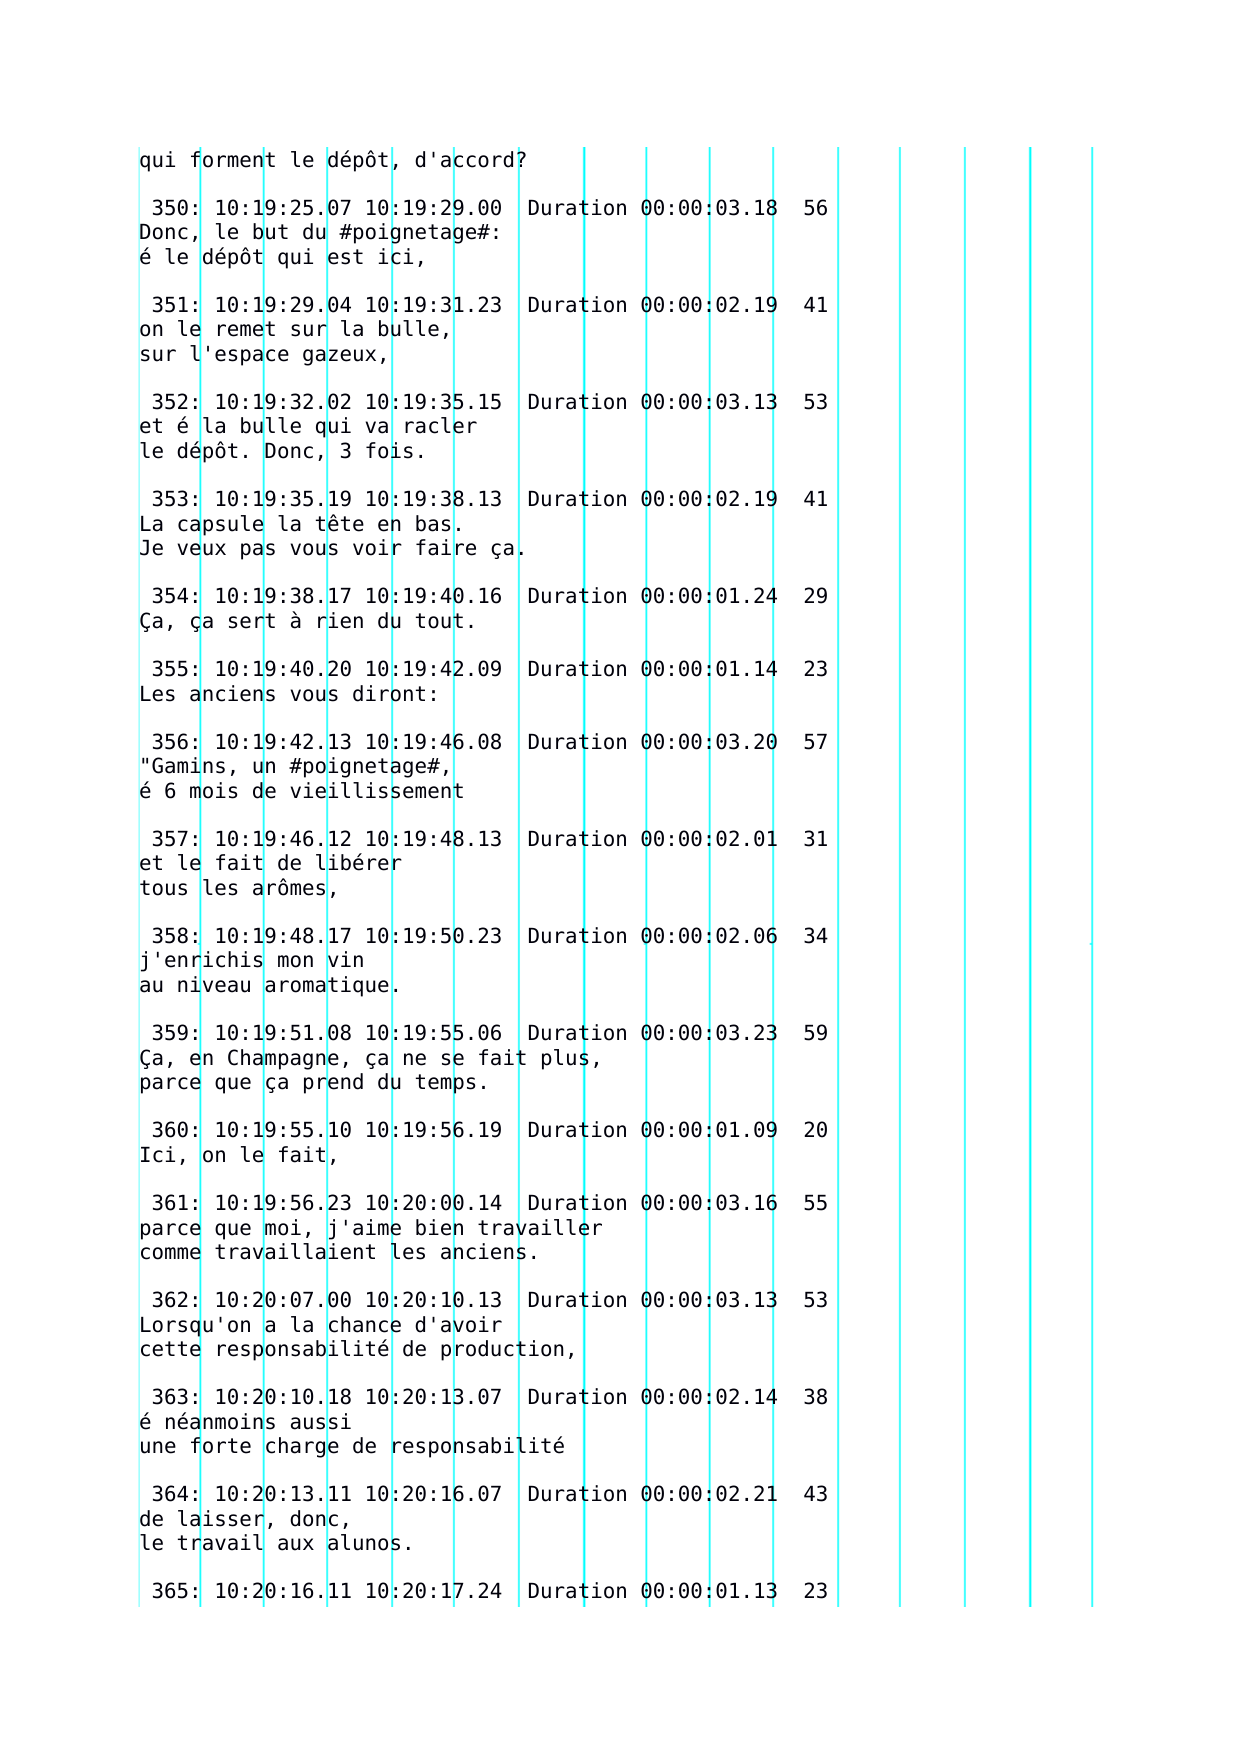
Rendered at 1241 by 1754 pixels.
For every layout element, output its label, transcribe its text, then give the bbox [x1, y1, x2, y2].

text Lorsqu'on a la chance d'avoir [139, 1313, 1101, 1337]
text le travail aux alunos. [139, 1531, 1101, 1555]
text 363: 10:20:10.18 10:20:13.07 Duration 00:00:02.14 38 [139, 1385, 1101, 1410]
text et le fait de libérer [139, 851, 1101, 876]
text sur l'espace gazeux, [139, 342, 1101, 366]
text le dépôt. Donc, 3 fois. [139, 439, 1101, 463]
text parce que ça prend du temps. [139, 1070, 1101, 1094]
text 364: 10:20:13.11 10:20:16.07 Duration 00:00:02.21 43 [139, 1482, 1101, 1507]
text 352: 10:19:32.02 10:19:35.15 Duration 00:00:03.13 53 [139, 390, 1101, 414]
text 350: 10:19:25.07 10:19:29.00 Duration 00:00:03.18 56 [139, 196, 1101, 220]
text de laisser, donc, [139, 1507, 1101, 1531]
text Donc, le but du #poignetage#: [139, 220, 1101, 245]
text Ici, on le fait, [139, 1143, 1101, 1167]
text cette responsabilité de production, [139, 1337, 1101, 1361]
text 358: 10:19:48.17 10:19:50.23 Duration 00:00:02.06 34 [139, 924, 1101, 948]
text La capsule la tête en bas. [139, 512, 1101, 536]
text on le remet sur la bulle, [139, 317, 1101, 342]
text "Gamins, un #poignetage#, [139, 754, 1101, 779]
text 354: 10:19:38.17 10:19:40.16 Duration 00:00:01.24 29 [139, 584, 1101, 609]
text au niveau aromatique. [139, 973, 1101, 997]
text 357: 10:19:46.12 10:19:48.13 Duration 00:00:02.01 31 [139, 827, 1101, 851]
text tous les arômes, [139, 876, 1101, 900]
text Ça, ça sert à rien du tout. [139, 609, 1101, 633]
text qui forment le dépôt, d'accord? [139, 148, 1101, 172]
text 351: 10:19:29.04 10:19:31.23 Duration 00:00:02.19 41 [139, 293, 1101, 317]
text parce que moi, j'aime bien travailler [139, 1216, 1101, 1240]
text 359: 10:19:51.08 10:19:55.06 Duration 00:00:03.23 59 [139, 1021, 1101, 1046]
text 356: 10:19:42.13 10:19:46.08 Duration 00:00:03.20 57 [139, 730, 1101, 754]
text j'enrichis mon vin [139, 948, 1101, 973]
text 353: 10:19:35.19 10:19:38.13 Duration 00:00:02.19 41 [139, 487, 1101, 512]
text Je veux pas vous voir faire ça. [139, 536, 1101, 560]
text 362: 10:20:07.00 10:20:10.13 Duration 00:00:03.13 53 [139, 1288, 1101, 1313]
text é 6 mois de vieillissement [139, 779, 1101, 803]
text 355: 10:19:40.20 10:19:42.09 Duration 00:00:01.14 23 [139, 657, 1101, 682]
text 361: 10:19:56.23 10:20:00.14 Duration 00:00:03.16 55 [139, 1191, 1101, 1216]
text Ça, en Champagne, ça ne se fait plus, [139, 1046, 1101, 1070]
text é le dépôt qui est ici, [139, 245, 1101, 269]
text 360: 10:19:55.10 10:19:56.19 Duration 00:00:01.09 20 [139, 1118, 1101, 1143]
text comme travaillaient les anciens. [139, 1240, 1101, 1264]
text é néanmoins aussi [139, 1410, 1101, 1434]
text et é la bulle qui va racler [139, 414, 1101, 439]
text 365: 10:20:16.11 10:20:17.24 Duration 00:00:01.13 23 [139, 1579, 1101, 1604]
picture [138, 147, 1102, 1607]
text Les anciens vous diront: [139, 682, 1101, 706]
text une forte charge de responsabilité [139, 1434, 1101, 1458]
